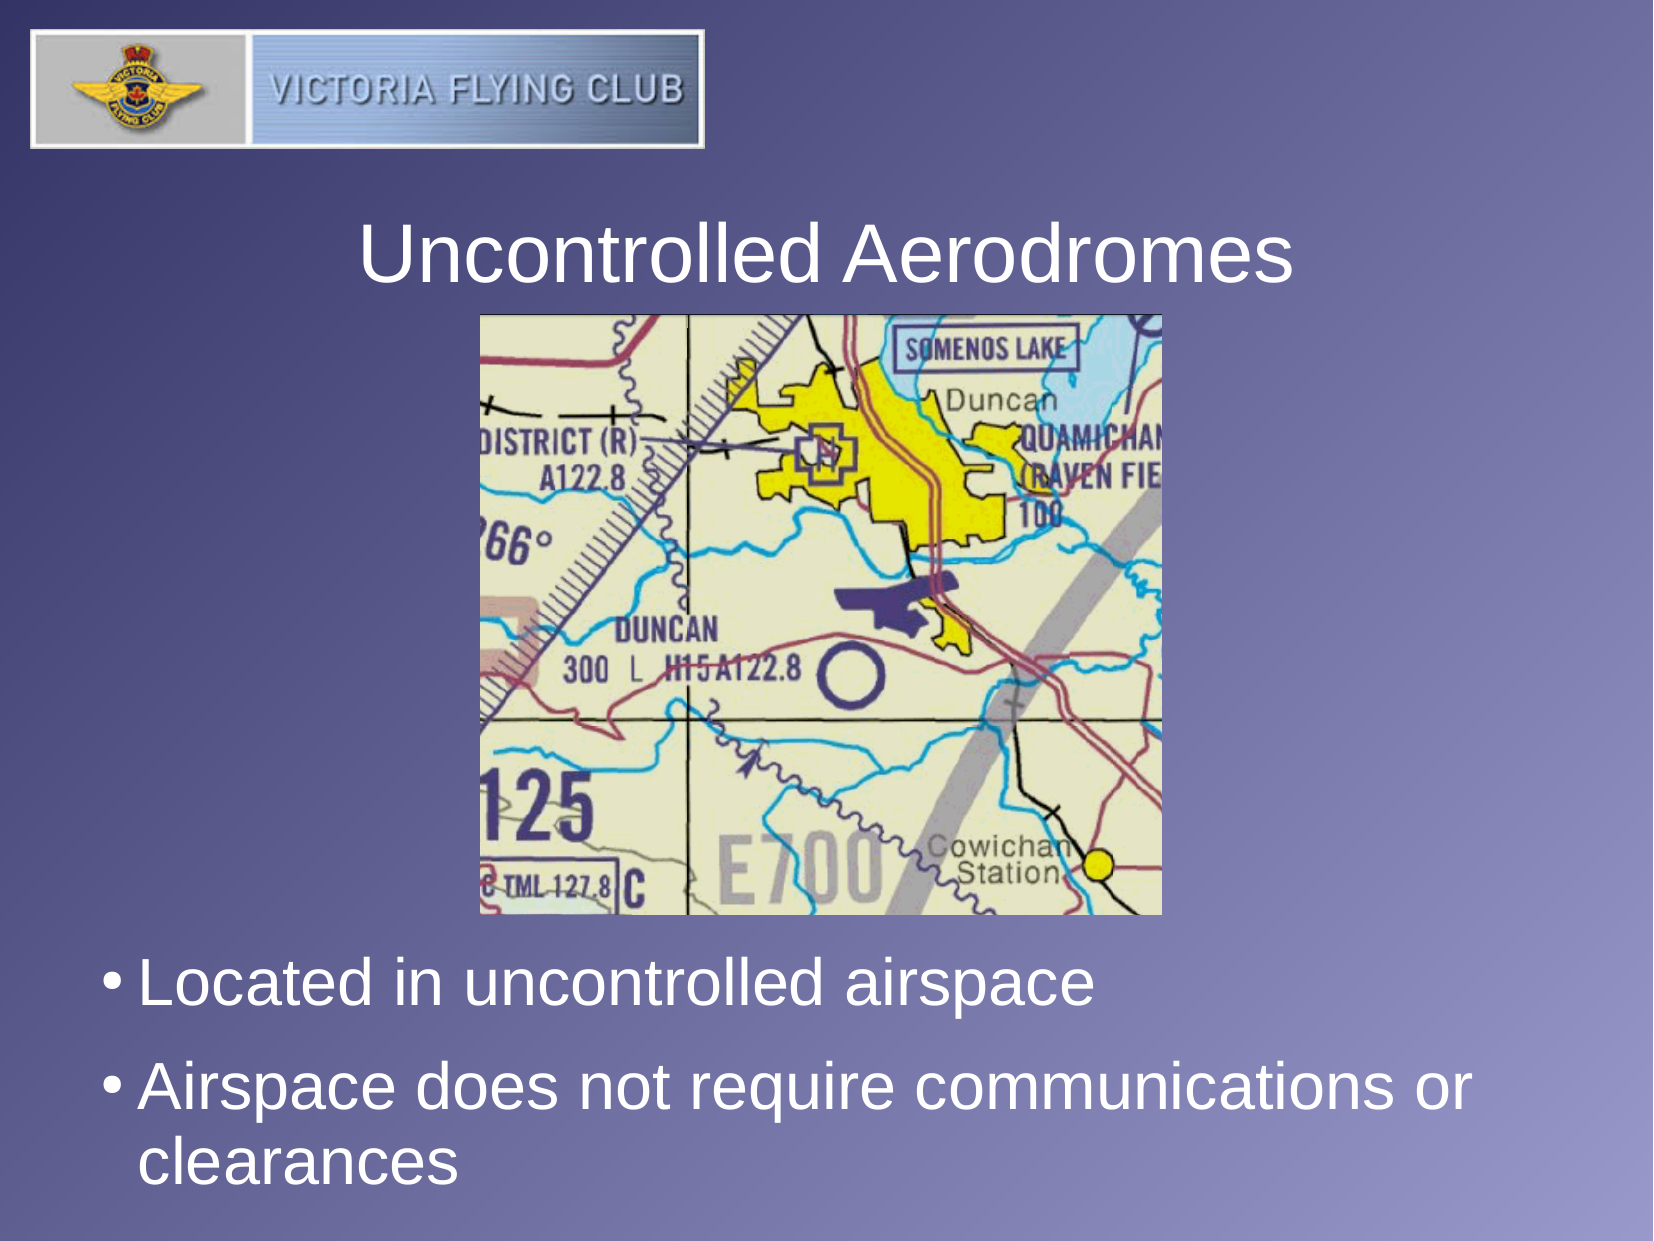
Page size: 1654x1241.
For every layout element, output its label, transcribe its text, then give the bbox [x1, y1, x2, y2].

title Uncontrolled Aerodromes [82, 150, 1571, 358]
picture [480, 314, 1162, 916]
picture [30, 29, 705, 149]
list Located in uncontrolled airspace Airspace does not require communications or clearances [82, 945, 1571, 1201]
